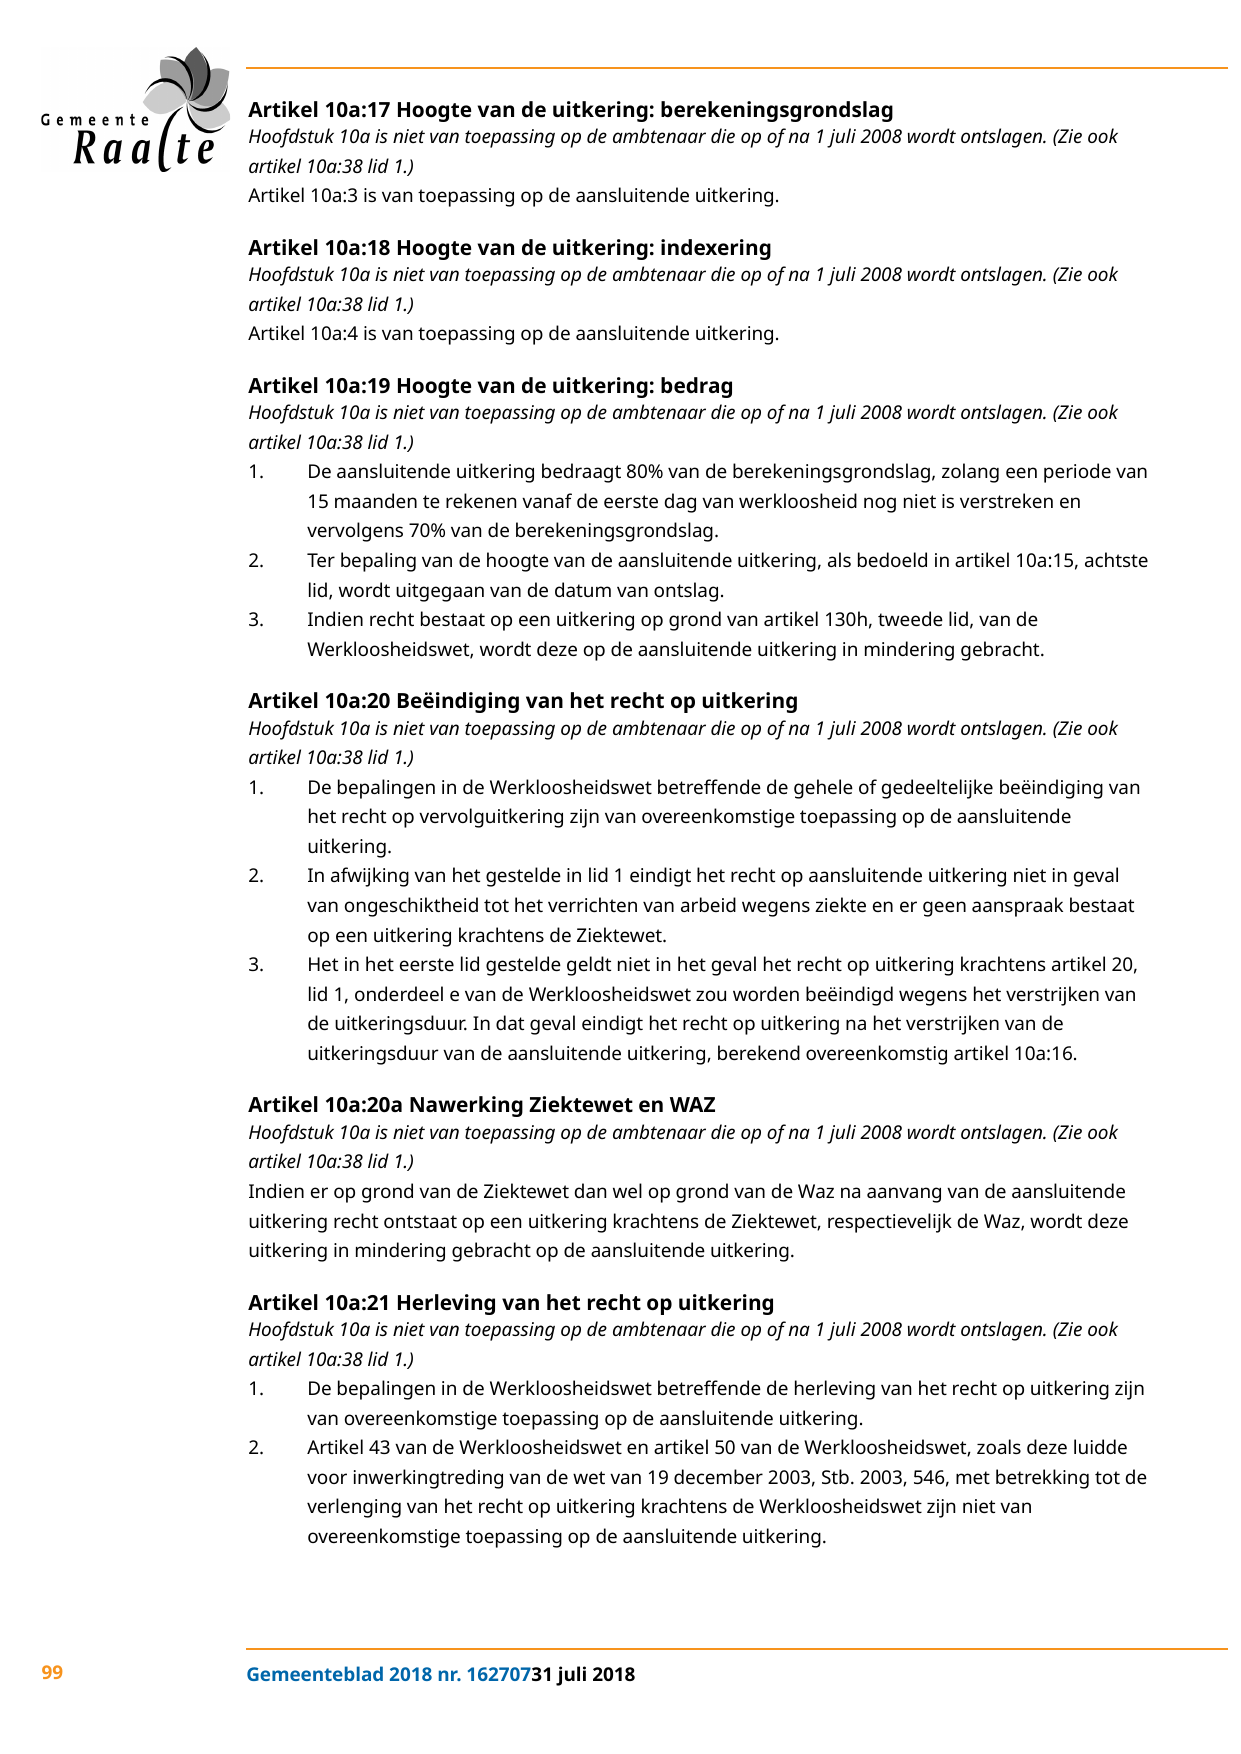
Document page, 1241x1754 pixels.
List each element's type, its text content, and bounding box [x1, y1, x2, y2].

text Indien er op grond van de Ziektewet dan wel op grond van de Waz na aanvang van de aansluitende uitkering recht ontstaat op een uitkering krachtens de Ziektewet, respectievelijk de Waz, wordt deze uitkering in mindering gebracht op de aansluitende uitkering. [248, 1178, 1152, 1263]
text Hoofdstuk 10a is niet van toepassing op de ambtenaar die op of na 1 juli 2008 wordt ontslagen. (Zie ook artikel 10a:38 lid 1.) [248, 1119, 1152, 1174]
text Hoofdstuk 10a is niet van toepassing op de ambtenaar die op of na 1 juli 2008 wordt ontslagen. (Zie ook artikel 10a:38 lid 1.) [248, 399, 1152, 454]
list In afwijking van het gestelde in lid 1 eindigt het recht op aansluitende uitkering niet in geval van ongeschiktheid tot het verrichten van arbeid wegens ziekte en er geen aanspraak bestaat op een uitkering krachtens de Ziektewet. [248, 863, 1152, 948]
text Artikel 10a:19 Hoogte van de uitkering: bedrag [248, 371, 1152, 399]
text Artikel 10a:17 Hoogte van de uitkering: berekeningsgrondslag [248, 95, 1152, 123]
text Artikel 10a:4 is van toepassing op de aansluitende uitkering. [248, 320, 1152, 346]
list De bepalingen in de Werkloosheidswet betreffende de herleving van het recht op uitkering zijn van overeenkomstige toepassing op de aansluitende uitkering. [248, 1375, 1152, 1431]
list De bepalingen in de Werkloosheidswet betreffende de gehele of gedeeltelijke beëindiging van het recht op vervolguitkering zijn van overeenkomstige toepassing op de aansluitende uitkering. [248, 774, 1152, 859]
text Artikel 10a:3 is van toepassing op de aansluitende uitkering. [248, 182, 1152, 208]
text Hoofdstuk 10a is niet van toepassing op de ambtenaar die op of na 1 juli 2008 wordt ontslagen. (Zie ook artikel 10a:38 lid 1.) [248, 715, 1152, 770]
text Artikel 10a:18 Hoogte van de uitkering: indexering [248, 233, 1152, 261]
text Artikel 10a:20a Nawerking Ziektewet en WAZ [248, 1091, 1152, 1119]
list Artikel 43 van de Werkloosheidswet en artikel 50 van de Werkloosheidswet, zoals deze luidde voor inwerkingtreding van de wet van 19 december 2003, Stb. 2003, 546, met betrekking tot de verlenging van het recht op uitkering krachtens de Werkloosheidswet zijn niet van overeenkomstige toepassing op de aansluitende uitkering. [248, 1434, 1152, 1549]
list De aansluitende uitkering bedraagt 80% van de berekeningsgrondslag, zolang een periode van 15 maanden te rekenen vanaf de eerste dag van werkloosheid nog niet is verstreken en vervolgens 70% van de berekeningsgrondslag. [248, 458, 1152, 543]
list Indien recht bestaat op een uitkering op grond van artikel 130h, tweede lid, van de Werkloosheidswet, wordt deze op de aansluitende uitkering in mindering gebracht. [248, 606, 1152, 662]
text Artikel 10a:21 Herleving van het recht op uitkering [248, 1288, 1152, 1316]
text Hoofdstuk 10a is niet van toepassing op de ambtenaar die op of na 1 juli 2008 wordt ontslagen. (Zie ook artikel 10a:38 lid 1.) [248, 261, 1152, 317]
list Het in het eerste lid gestelde geldt niet in het geval het recht op uitkering krachtens artikel 20, lid 1, onderdeel e van de Werkloosheidswet zou worden beëindigd wegens het verstrijken van de uitkeringsduur. In dat geval eindigt het recht op uitkering na het verstrijken van de uitkeringsduur van de aansluitende uitkering, berekend overeenkomstig artikel 10a:16. [248, 951, 1152, 1066]
text Hoofdstuk 10a is niet van toepassing op de ambtenaar die op of na 1 juli 2008 wordt ontslagen. (Zie ook artikel 10a:38 lid 1.) [248, 1316, 1152, 1372]
text Hoofdstuk 10a is niet van toepassing op de ambtenaar die op of na 1 juli 2008 wordt ontslagen. (Zie ook artikel 10a:38 lid 1.) [248, 123, 1152, 178]
picture [41, 47, 231, 172]
list Ter bepaling van de hoogte van de aansluitende uitkering, als bedoeld in artikel 10a:15, achtste lid, wordt uitgegaan van de datum van ontslag. [248, 547, 1152, 602]
text Artikel 10a:20 Beëindiging van het recht op uitkering [248, 686, 1152, 715]
